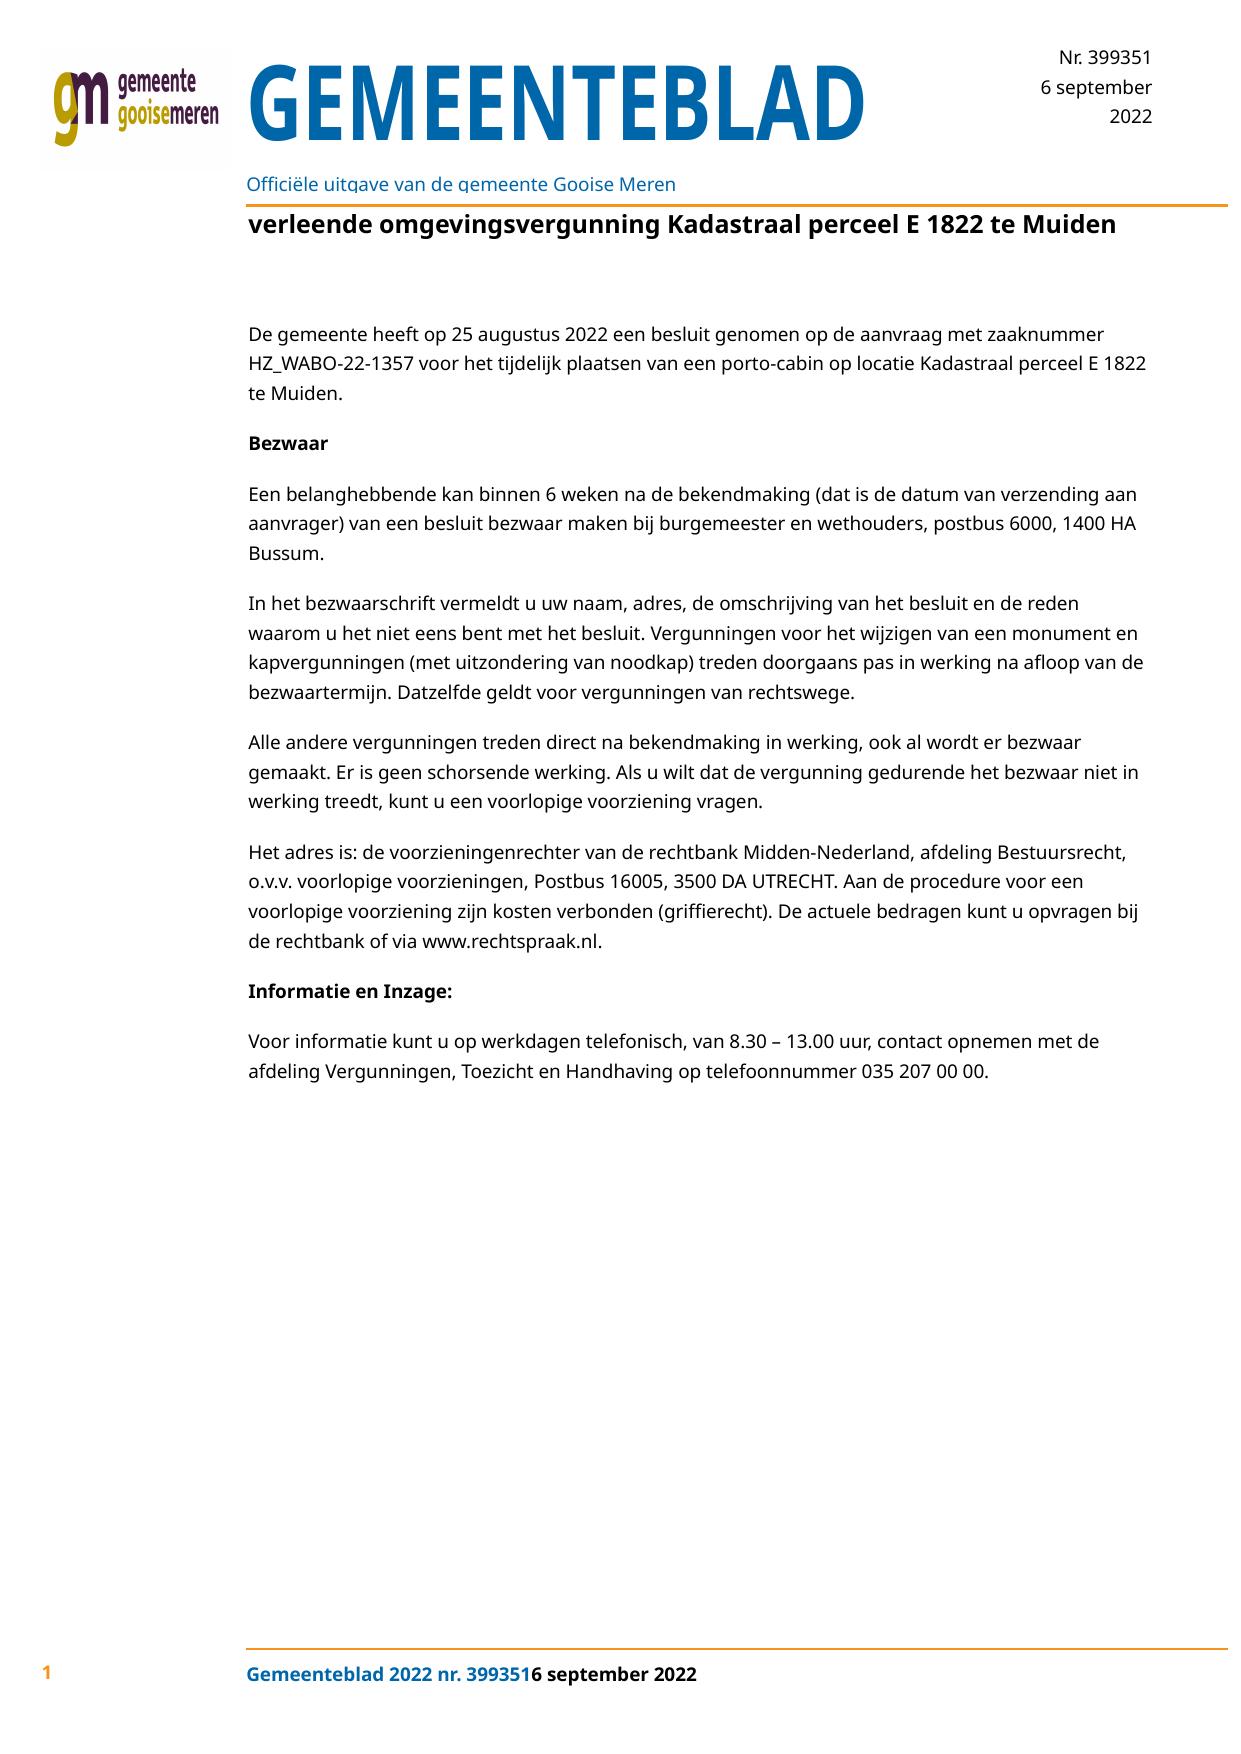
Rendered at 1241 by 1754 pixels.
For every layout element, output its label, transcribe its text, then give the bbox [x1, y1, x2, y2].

text Het adres is: de voorzieningenrechter van de rechtbank Midden-Nederland, afdeling Bestuursrecht, o.v.v. voorlopige voorzieningen, Postbus 16005, 3500 DA UTRECHT. Aan de procedure voor een voorlopige voorziening zijn kosten verbonden (griffierecht). De actuele bedragen kunt u opvragen bij de rechtbank of via www.rechtspraak.nl. [248, 839, 1152, 953]
text Alle andere vergunningen treden direct na bekendmaking in werking, ook al wordt er bezwaar gemaakt. Er is geen schorsende werking. Als u wilt dat de vergunning gedurende het bezwaar niet in werking treedt, kunt u een voorlopige voorziening vragen. [248, 729, 1152, 814]
picture [41, 47, 231, 172]
text Voor informatie kunt u op werkdagen telefonisch, van 8.30 – 13.00 uur, contact opnemen met de afdeling Vergunningen, Toezicht en Handhaving op telefoonnummer 035 207 00 00. [248, 1029, 1152, 1084]
text De gemeente heeft op 25 augustus 2022 een besluit genomen op de aanvraag met zaaknummer HZ_WABO-22-1357 voor het tijdelijk plaatsen van een porto-cabin op locatie Kadastraal perceel E 1822 te Muiden. [248, 321, 1152, 406]
text verleende omgevingsvergunning Kadastraal perceel E 1822 te Muiden [248, 207, 1152, 241]
text In het bezwaarschrift vermeldt u uw naam, adres, de omschrijving van het besluit en de reden waarom u het niet eens bent met het besluit. Vergunningen voor het wijzigen van een monument en kapvergunningen (met uitzondering van noodkap) treden doorgaans pas in werking na afloop van de bezwaartermijn. Datzelfde geldt voor vergunningen van rechtswege. [248, 590, 1152, 705]
text Een belanghebbende kan binnen 6 weken na de bekendmaking (dat is de datum van verzending aan aanvrager) van een besluit bezwaar maken bij burgemeester en wethouders, postbus 6000, 1400 HA Bussum. [248, 481, 1152, 566]
text Informatie en Inzage: [248, 978, 1152, 1004]
text Bezwaar [248, 430, 1152, 456]
